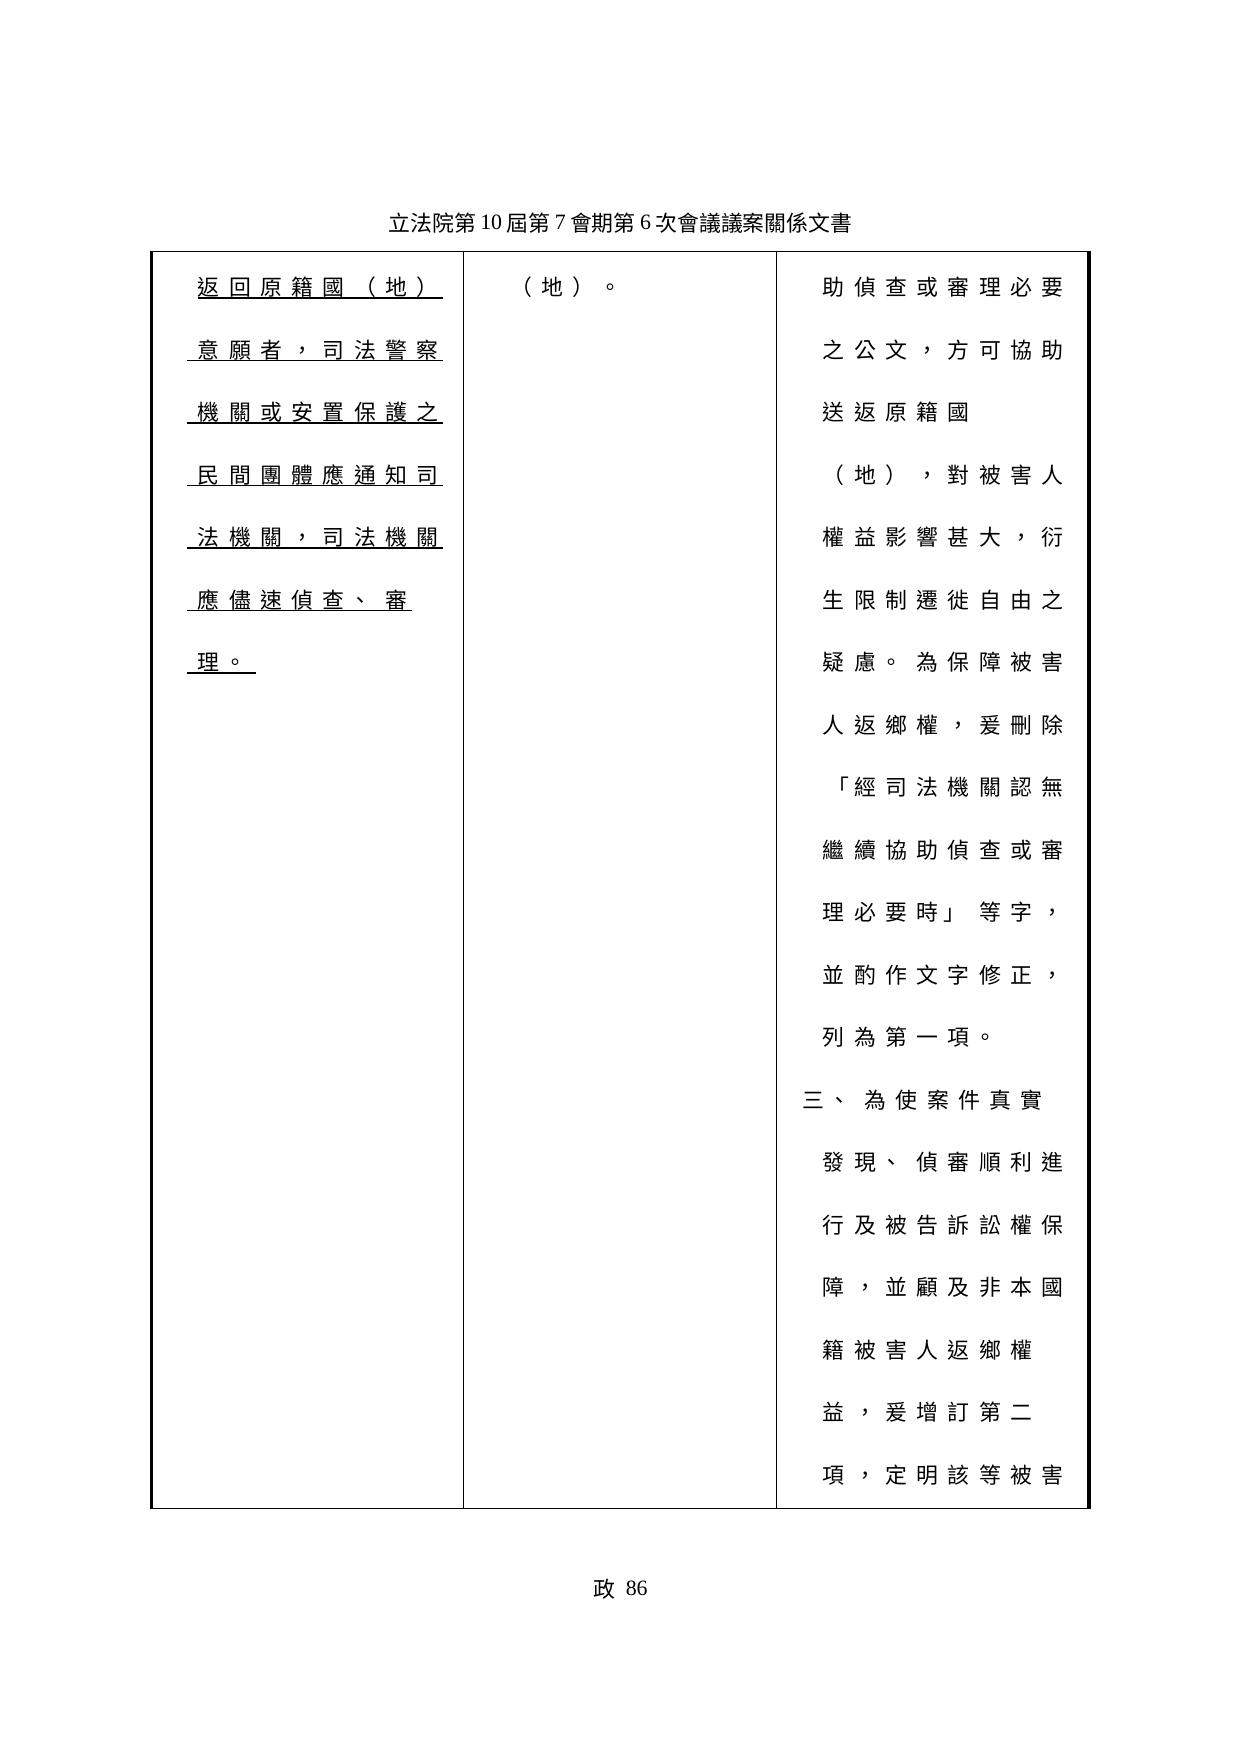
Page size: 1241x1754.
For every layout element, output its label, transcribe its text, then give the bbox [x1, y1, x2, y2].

table_cell （地）。 [464, 252, 776, 1508]
table_cell 助偵查或審理必要之公文，方可協助送返原籍國（地），對被害人權益影響甚大，衍生限制遷徙自由之疑慮。為保障被害人返鄉權，爰刪除「經司法機關認無繼續協助偵查或審理必要時」等字，並酌作文字修正，列為第一項。 三、為使案件真實發現、偵審順利進行及被告訴訟權保障，並顧及非本國籍被害人返鄉權益，爰增訂第二項，定明該等被害 [777, 252, 1087, 1508]
table_cell 返回原籍國（地）意願者，司法警察機關或安置保護之民間團體應通知司法機關，司法機關應儘速偵查、審理。 [153, 252, 463, 1508]
